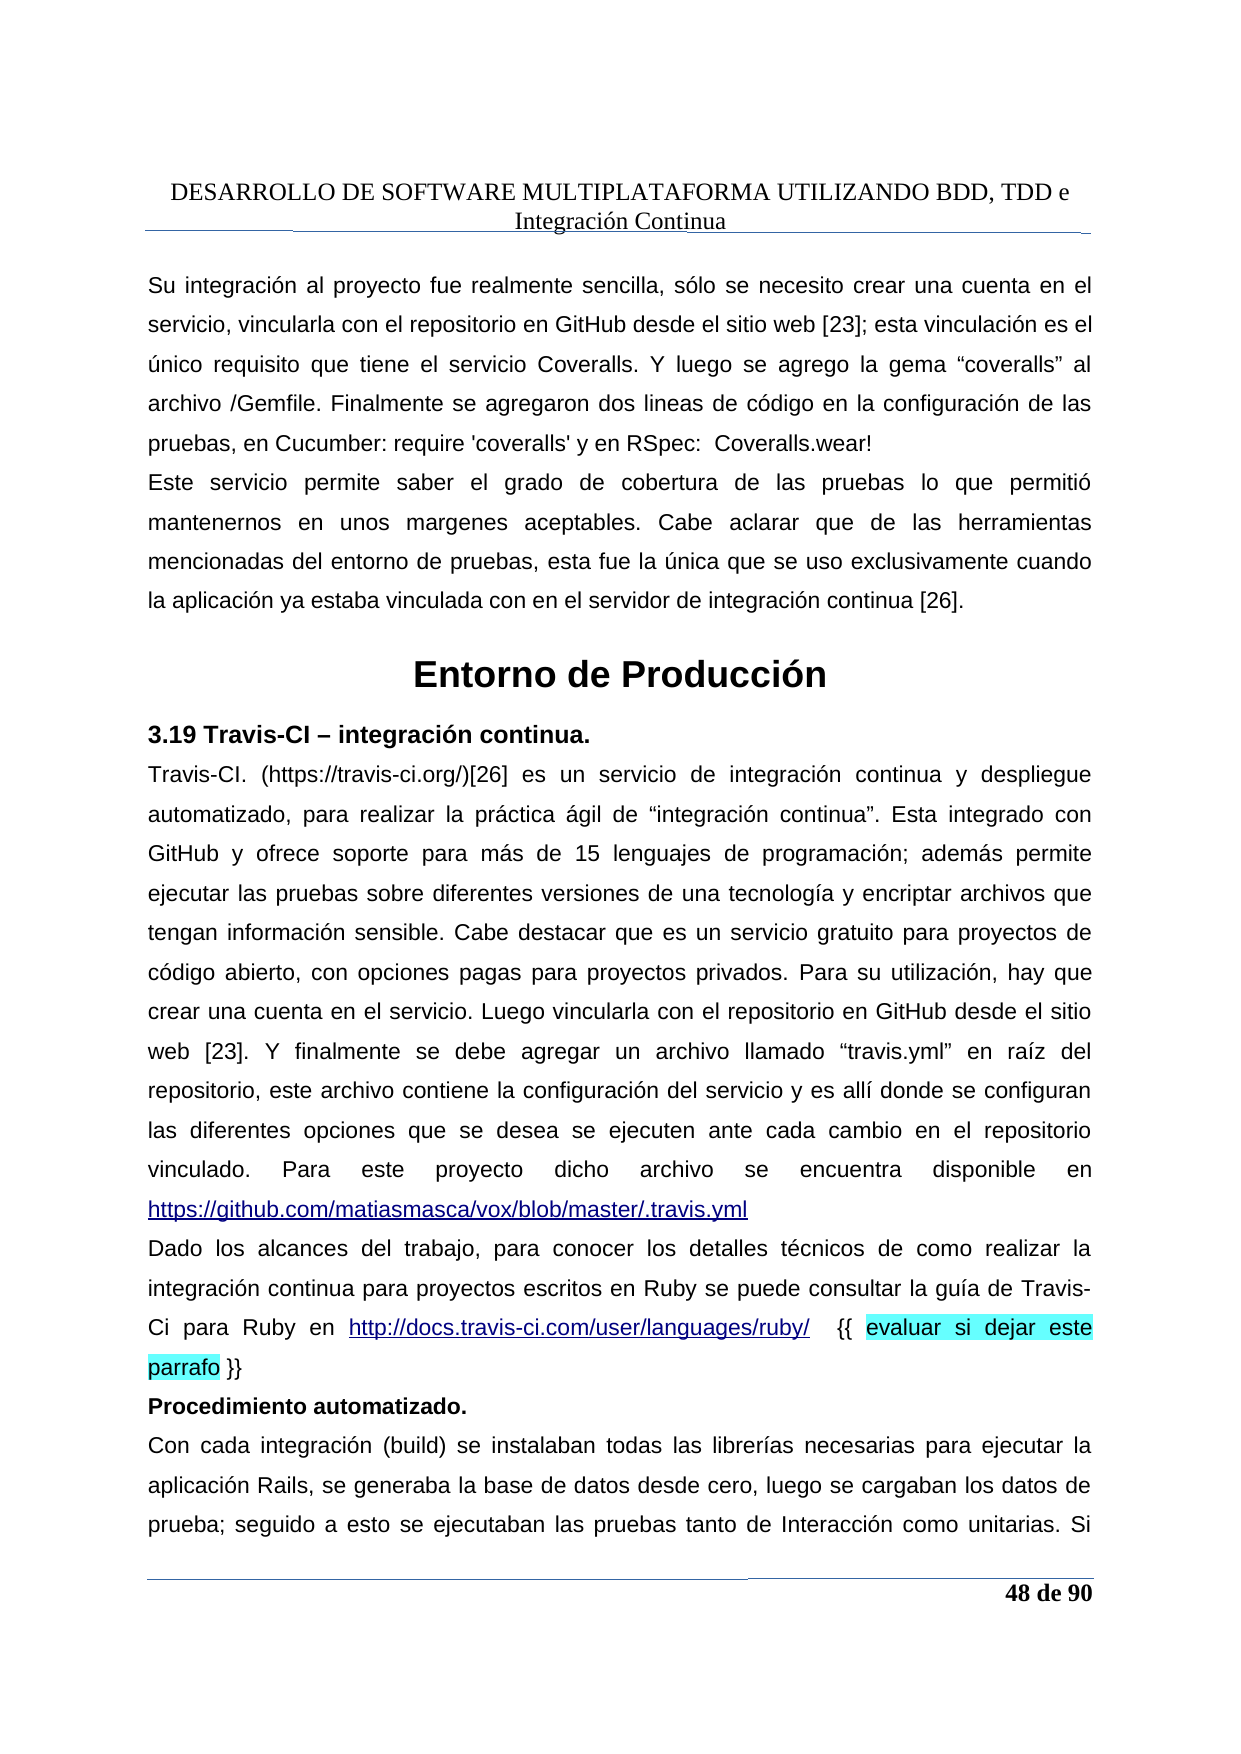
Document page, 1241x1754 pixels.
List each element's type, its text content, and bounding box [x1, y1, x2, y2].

text Dado los alcances del trabajo, para conocer los detalles técnicos de como realizar la integración continua para proyectos escritos en Ruby se puede consultar la guía de Travis-Ci para Ruby en http://docs.travis-ci.com/user/languages/ruby/ {{ evaluar si dejar este parrafo }} [148, 1235, 1093, 1380]
text Este servicio permite saber el grado de cobertura de las pruebas lo que permitió mantenernos en unos margenes aceptables. Cabe aclarar que de las herramientas mencionadas del entorno de pruebas, esta fue la única que se uso exclusivamente cuando la aplicación ya estaba vinculada con en el servidor de integración continua [26]. [148, 469, 1093, 614]
subtitle 3.19 Travis-CI – integración continua. [148, 720, 1093, 749]
text Con cada integración (build) se instalaban todas las librerías necesarias para ejecutar la aplicación Rails, se generaba la base de datos desde cero, luego se cargaban los datos de prueba; seguido a esto se ejecutaban las pruebas tanto de Interacción como unitarias. Si [148, 1432, 1093, 1538]
text Travis-CI. (https://travis-ci.org/)[26] es un servicio de integración continua y despliegue automatizado, para realizar la práctica ágil de “integración continua”. Esta integrado con GitHub y ofrece soporte para más de 15 lenguajes de programación; además permite ejecutar las pruebas sobre diferentes versiones de una tecnología y encriptar archivos que tengan información sensible. Cabe destacar que es un servicio gratuito para proyectos de código abierto, con opciones pagas para proyectos privados. Para su utilización, hay que crear una cuenta en el servicio. Luego vincularla con el repositorio en GitHub desde el sitio web [23]. Y finalmente se debe agregar un archivo llamado “travis.yml” en raíz del repositorio, este archivo contiene la configuración del servicio y es allí donde se configuran las diferentes opciones que se desea se ejecuten ante cada cambio en el repositorio vinculado. Para este proyecto dicho archivo se encuentra disponible en https://github.com/matiasmasca/vox/blob/master/.travis.yml [148, 761, 1093, 1222]
subtitle Entorno de Producción [148, 652, 1093, 695]
text Su integración al proyecto fue realmente sencilla, sólo se necesito crear una cuenta en el servicio, vincularla con el repositorio en GitHub desde el sitio web [23]; esta vinculación es el único requisito que tiene el servicio Coveralls. Y luego se agrego la gema “coveralls” al archivo /Gemfile. Finalmente se agregaron dos lineas de código en la configuración de las pruebas, en Cucumber: require 'coveralls' y en RSpec: Coveralls.wear! [148, 272, 1093, 456]
text Procedimiento automatizado. [148, 1393, 1093, 1419]
